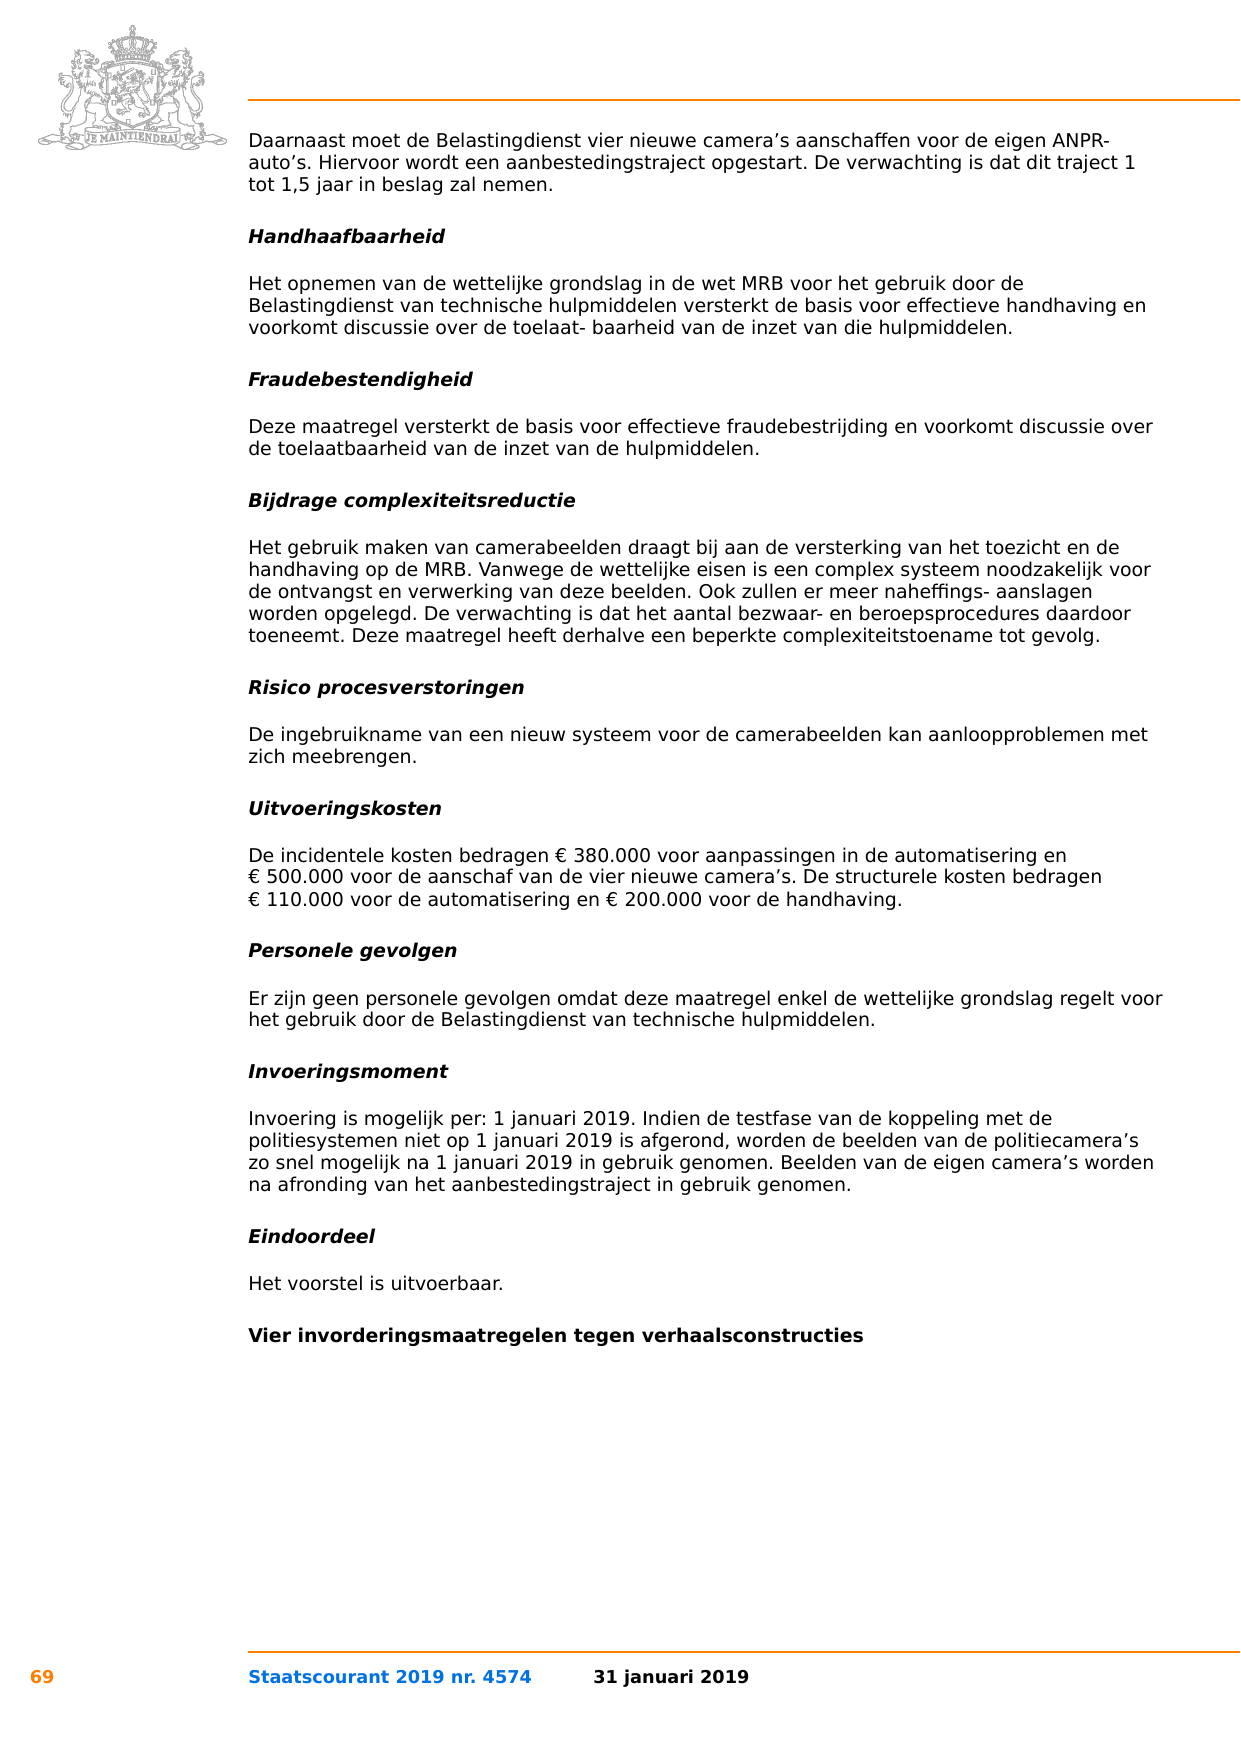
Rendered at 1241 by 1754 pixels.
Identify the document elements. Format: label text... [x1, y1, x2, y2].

subtitle Uitvoeringskosten [248, 797, 1163, 819]
text De ingebruikname van een nieuw systeem voor de camerabeelden kan aanloopproblemen met zich meebrengen. [248, 723, 1163, 767]
text Er zijn geen personele gevolgen omdat deze maatregel enkel de wettelijke grondslag regelt voor het gebruik door de Belastingdienst van technische hulpmiddelen. [248, 987, 1163, 1031]
text Het voorstel is uitvoerbaar. [248, 1273, 1163, 1295]
text Het opnemen van de wettelijke grondslag in de wet MRB voor het gebruik door de Belastingdienst van technische hulpmiddelen versterkt de basis voor effectieve handhaving en voorkomt discussie over de toelaat- baarheid van de inzet van die hulpmiddelen. [248, 273, 1163, 339]
subtitle Eindoordeel [248, 1226, 1163, 1248]
subtitle Bijdrage complexiteitsreductie [248, 490, 1163, 512]
text Deze maatregel versterkt de basis voor effectieve fraudebestrijding en voorkomt discussie over de toelaatbaarheid van de inzet van de hulpmiddelen. [248, 416, 1163, 460]
subtitle Fraudebestendigheid [248, 369, 1163, 391]
subtitle Risico procesverstoringen [248, 677, 1163, 698]
subtitle Vier invorderingsmaatregelen tegen verhaalsconstructies [248, 1325, 1163, 1347]
picture [38, 25, 227, 150]
subtitle Handhaafbaarheid [248, 226, 1163, 248]
text Invoering is mogelijk per: 1 januari 2019. Indien de testfase van de koppeling met de politiesystemen niet op 1 januari 2019 is afgerond, worden de beelden van de politiecamera’s zo snel mogelijk na 1 januari 2019 in gebruik genomen. Beelden van de eigen camera’s worden na afronding van het aanbestedingstraject in gebruik genomen. [248, 1108, 1163, 1196]
text Het gebruik maken van camerabeelden draagt bij aan de versterking van het toezicht en de handhaving op de MRB. Vanwege de wettelijke eisen is een complex systeem noodzakelijk voor de ontvangst en verwerking van deze beelden. Ook zullen er meer naheffings- aanslagen worden opgelegd. De verwachting is dat het aantal bezwaar- en beroepsprocedures daardoor toeneemt. Deze maatregel heeft derhalve een beperkte complexiteitstoename tot gevolg. [248, 537, 1163, 647]
subtitle Personele gevolgen [248, 940, 1163, 962]
subtitle Invoeringsmoment [248, 1061, 1163, 1083]
text De incidentele kosten bedragen € 380.000 voor aanpassingen in de automatisering en € 500.000 voor de aanschaf van de vier nieuwe camera’s. De structurele kosten bedragen € 110.000 voor de automatisering en € 200.000 voor de handhaving. [248, 844, 1163, 910]
text Daarnaast moet de Belastingdienst vier nieuwe camera’s aanschaffen voor de eigen ANPR-auto’s. Hiervoor wordt een aanbestedingstraject opgestart. De verwachting is dat dit traject 1 tot 1,5 jaar in beslag zal nemen. [248, 130, 1163, 196]
